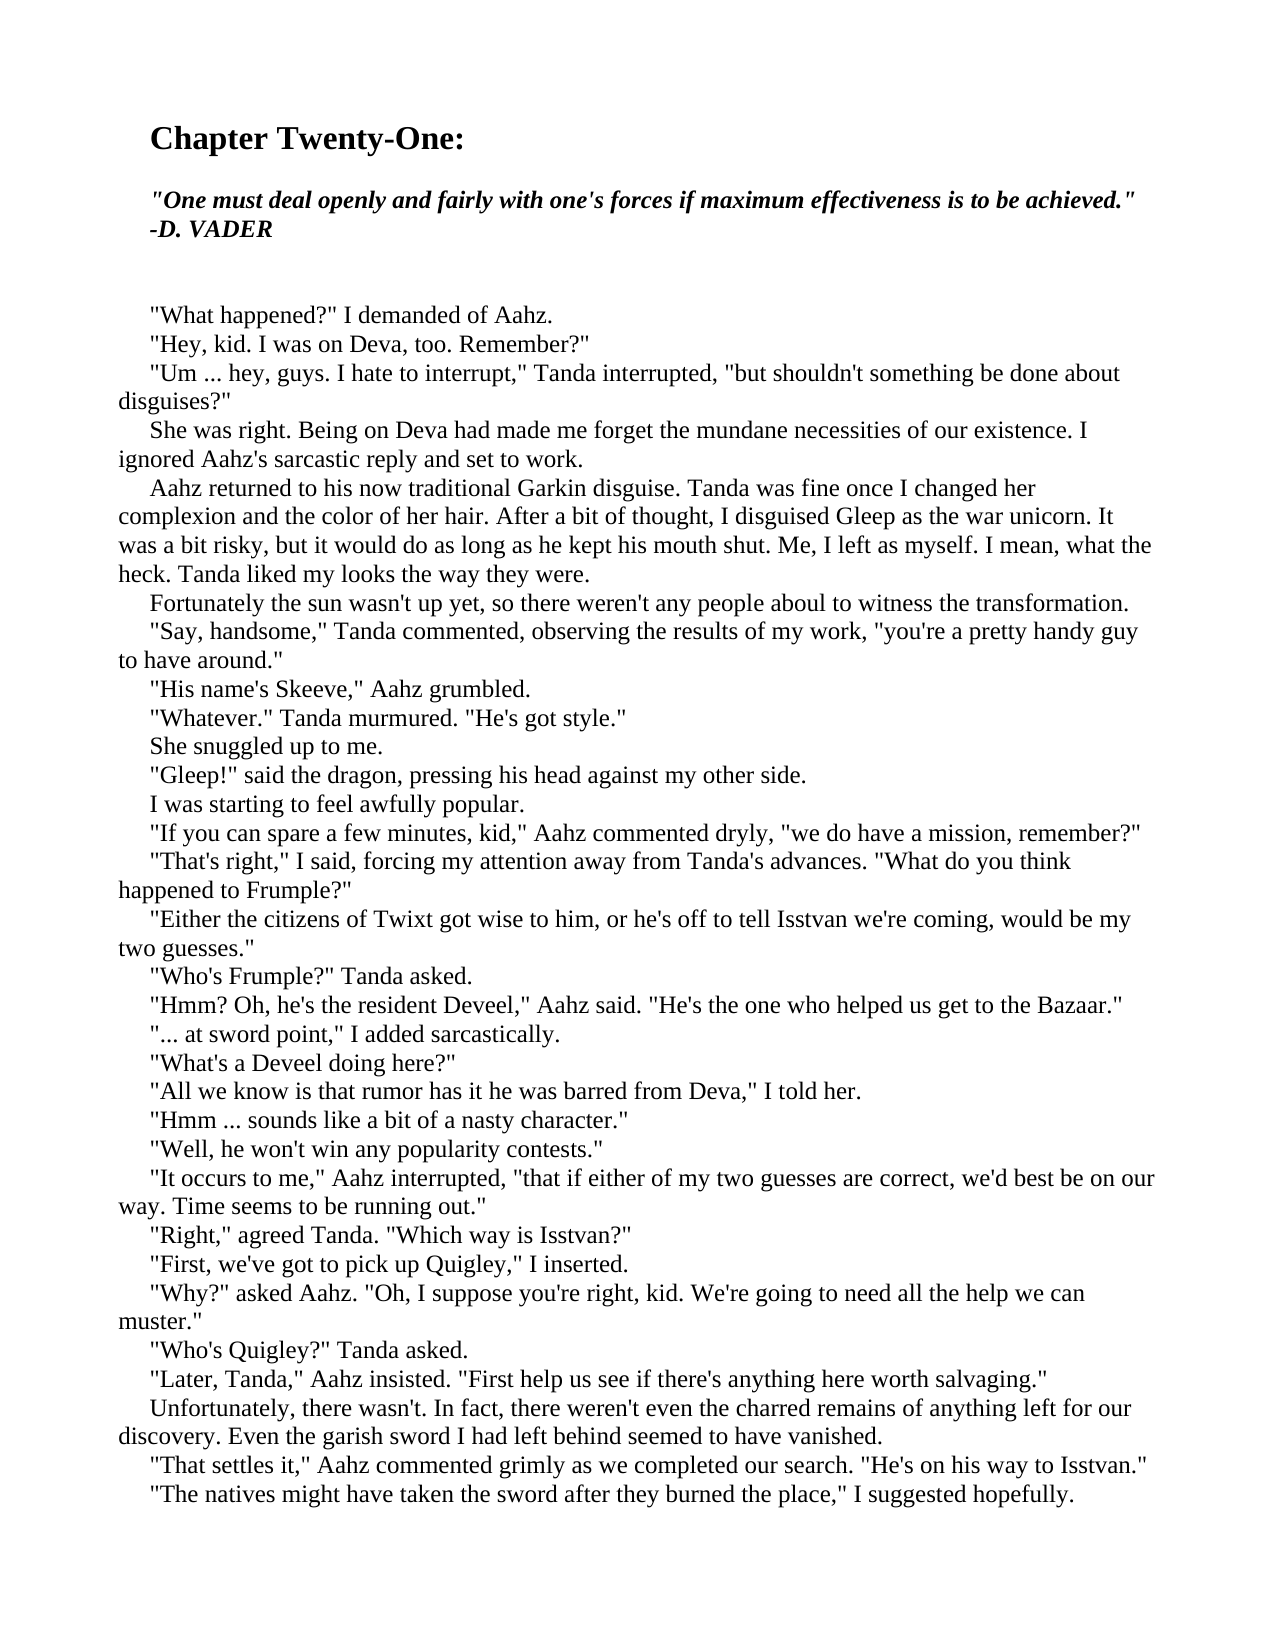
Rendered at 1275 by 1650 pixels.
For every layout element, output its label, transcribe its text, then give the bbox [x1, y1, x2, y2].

text "Um ... hey, guys. I hate to interrupt," Tanda interrupted, "but shouldn't something be done about disguises?" [118, 358, 1157, 415]
text Aahz returned to his now traditional Garkin disguise. Tanda was fine once I changed her complexion and the color of her hair. After a bit of thought, I disguised Gleep as the war unicorn. It was a bit risky, but it would do as long as he kept his mouth shut. Me, I left as myself. I mean, what the heck. Tanda liked my looks the way they were. [118, 473, 1157, 588]
text "His name's Skeeve," Aahz grumbled. [118, 674, 1157, 703]
text She was right. Being on Deva had made me forget the mundane necessities of our existence. I ignored Aahz's sarcastic reply and set to work. [118, 415, 1157, 473]
text "The natives might have taken the sword after they burned the place," I suggested hopefully. [118, 1479, 1157, 1508]
text "Who's Quigley?" Tanda asked. [118, 1335, 1157, 1364]
text "First, we've got to pick up Quigley," I inserted. [118, 1249, 1157, 1278]
text "... at sword point," I added sarcastically. [118, 1019, 1157, 1048]
text I was starting to feel awfully popular. [118, 789, 1157, 818]
text "Whatever." Tanda murmured. "He's got style." [118, 703, 1157, 731]
text "Well, he won't win any popularity contests." [118, 1134, 1157, 1163]
text "Say, handsome," Tanda commented, observing the results of my work, "you're a pretty handy guy to have around." [118, 616, 1157, 674]
text -D. VADER [118, 214, 1157, 243]
text "Hey, kid. I was on Deva, too. Remember?" [118, 329, 1157, 358]
text She snuggled up to me. [118, 731, 1157, 760]
text "One must deal openly and fairly with one's forces if maximum effectiveness is to be achieved." [118, 185, 1157, 214]
text "If you can spare a few minutes, kid," Aahz commented dryly, "we do have a mission, remember?" [118, 818, 1157, 846]
text "What happened?" I demanded of Aahz. [118, 300, 1157, 329]
text "Gleep!" said the dragon, pressing his head against my other side. [118, 760, 1157, 789]
text "Hmm? Oh, he's the resident Deveel," Aahz said. "He's the one who helped us get to the Bazaar." [118, 990, 1157, 1019]
text "Later, Tanda," Aahz insisted. "First help us see if there's anything here worth salvaging." [118, 1364, 1157, 1393]
text "That settles it," Aahz commented grimly as we completed our search. "He's on his way to Isstvan." [118, 1450, 1157, 1479]
text Unfortunately, there wasn't. In fact, there weren't even the charred remains of anything left for our discovery. Even the garish sword I had left behind seemed to have vanished. [118, 1393, 1157, 1450]
text Fortunately the sun wasn't up yet, so there weren't any people aboul to witness the transformation. [118, 588, 1157, 616]
text "Why?" asked Aahz. "Oh, I suppose you're right, kid. We're going to need all the help we can muster." [118, 1278, 1157, 1335]
subtitle Chapter Twenty-One: [118, 118, 1157, 156]
text "Who's Frumple?" Tanda asked. [118, 961, 1157, 990]
text "What's a Deveel doing here?" [118, 1048, 1157, 1076]
text "That's right," I said, forcing my attention away from Tanda's advances. "What do you think happened to Frumple?" [118, 846, 1157, 904]
text "Either the citizens of Twixt got wise to him, or he's off to tell Isstvan we're coming, would be my two guesses." [118, 904, 1157, 961]
text "It occurs to me," Aahz interrupted, "that if either of my two guesses are correct, we'd best be on our way. Time seems to be running out." [118, 1163, 1157, 1220]
text "Right," agreed Tanda. "Which way is Isstvan?" [118, 1220, 1157, 1249]
text "All we know is that rumor has it he was barred from Deva," I told her. [118, 1076, 1157, 1105]
text "Hmm ... sounds like a bit of a nasty character." [118, 1105, 1157, 1134]
